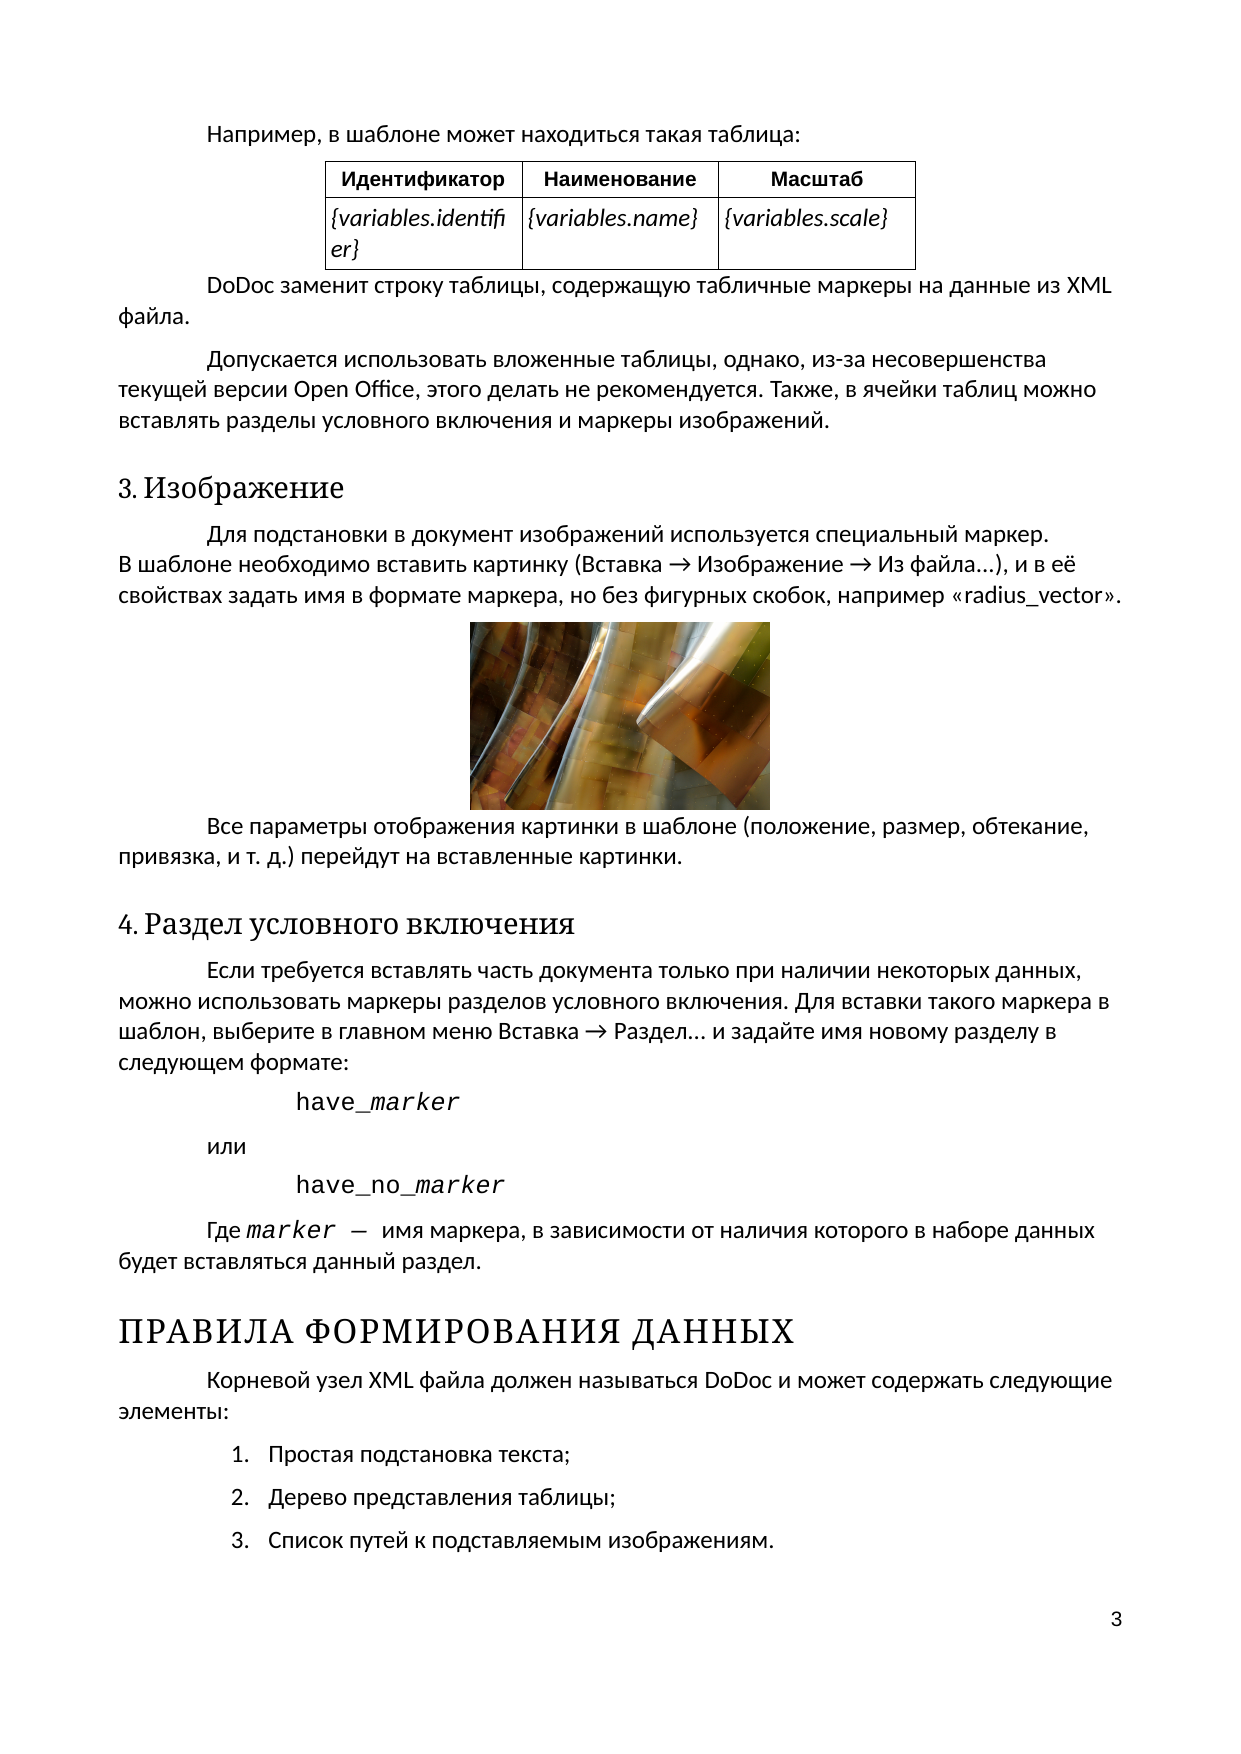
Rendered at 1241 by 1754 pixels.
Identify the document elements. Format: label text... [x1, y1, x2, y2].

text Корневой узел XML файла должен называться DoDoc и может содержать следующие элементы: [118, 1364, 1122, 1425]
list Дерево представления таблицы; [231, 1481, 1122, 1511]
text have_no_marker [295, 1173, 1122, 1201]
table_cell {variables.identifier} [326, 198, 522, 269]
table_header Наименование [523, 162, 718, 197]
table_cell {variables.scale} [719, 198, 915, 269]
text Если требуется вставлять часть документа только при наличии некоторых данных, можно использовать маркеры разделов условного включения. Для вставки такого маркера в шаблон, выберите в главном меню Вставка → Раздел... и задайте имя новому разделу в следующем формате: [118, 954, 1122, 1077]
text Где marker — имя маркера, в зависимости от наличия которого в наборе данных будет вставляться данный раздел. [118, 1214, 1122, 1276]
text Например, в шаблоне может находиться такая таблица: [118, 118, 1122, 149]
table_cell {variables.name} [523, 198, 718, 269]
table_header Идентификатор [326, 162, 522, 197]
picture [470, 622, 770, 810]
text DoDoc заменит строку таблицы, содержащую табличные маркеры на данные из XML файла. [118, 269, 1122, 330]
subtitle Правила формирования данных [118, 1313, 1122, 1352]
text have_marker [295, 1089, 1122, 1117]
text Допускается использовать вложенные таблицы, однако, из-за несовершенства текущей версии Open Office, этого делать не рекомендуется. Также, в ячейки таблиц можно вставлять разделы условного включения и маркеры изображений. [118, 343, 1122, 434]
subtitle 3. Изображение [118, 472, 1122, 506]
text Все параметры отображения картинки в шаблоне (положение, размер, обтекание, привязка, и т. д.) перейдут на вставленные картинки. [118, 810, 1122, 871]
text или [118, 1130, 1122, 1160]
subtitle 4. Раздел условного включения [118, 908, 1122, 942]
text Для подстановки в документ изображений используется специальный маркер. В шаблоне необходимо вставить картинку (Вставка → Изображение → Из файла...), и в её свойствах задать имя в формате маркера, но без фигурных скобок, например «radius_vector». [118, 518, 1122, 609]
list Простая подстановка текста; [231, 1438, 1122, 1468]
list Список путей к подставляемым изображениям. [231, 1524, 1122, 1554]
table_header Масштаб [719, 162, 915, 197]
